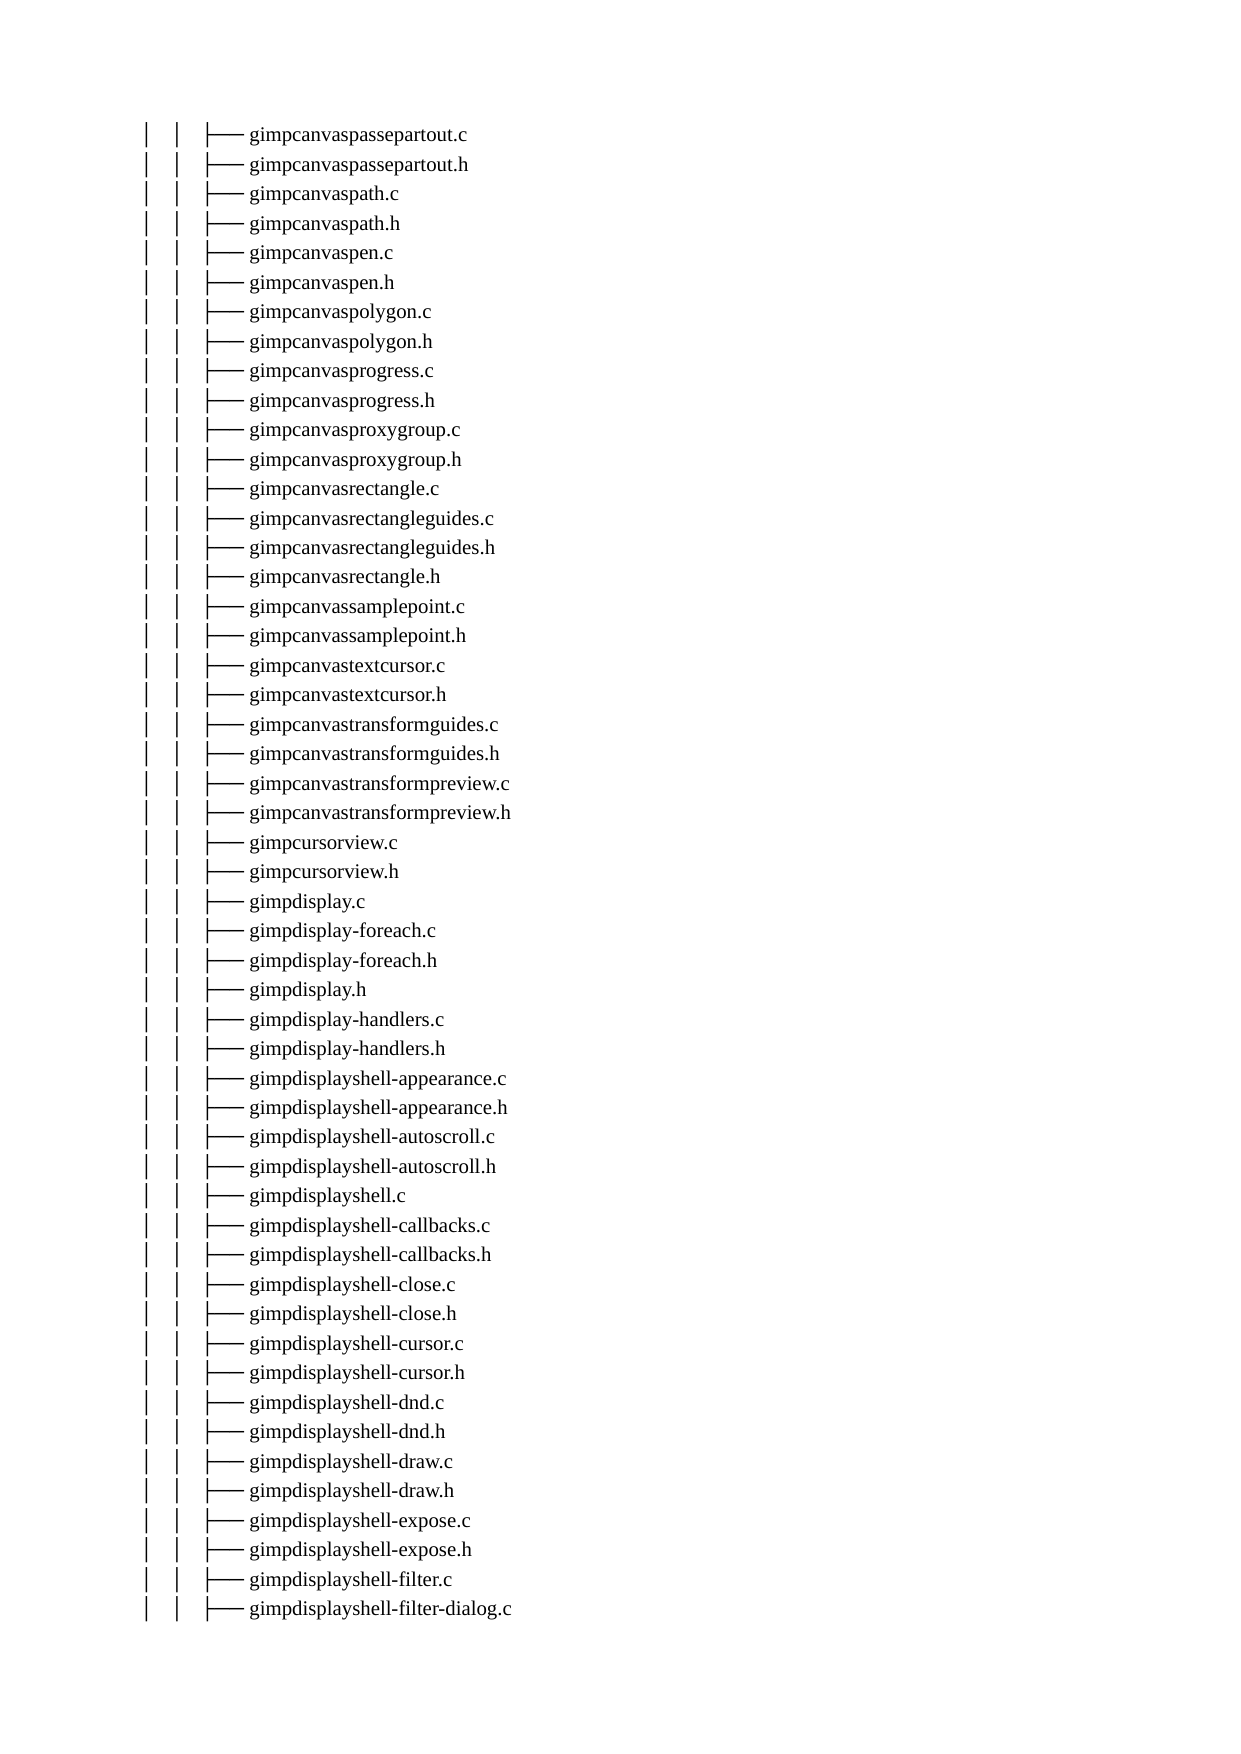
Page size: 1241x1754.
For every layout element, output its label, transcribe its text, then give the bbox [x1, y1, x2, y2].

text │ │ ├── gimpcanvastextcursor.c [118, 649, 1122, 678]
text │ │ ├── gimpdisplay.h [118, 973, 1122, 1002]
text │ │ ├── gimpcanvaspassepartout.c [118, 118, 1122, 148]
text │ │ ├── gimpcanvastransformpreview.h [118, 796, 1122, 826]
text │ │ ├── gimpcanvastransformpreview.c [118, 767, 1122, 796]
text │ │ ├── gimpdisplayshell-callbacks.c [118, 1209, 1122, 1238]
text │ │ ├── gimpcanvaspolygon.c [118, 295, 1122, 324]
text │ │ ├── gimpcanvaspassepartout.h [118, 148, 1122, 177]
text │ │ ├── gimpcanvasprogress.c [118, 354, 1122, 383]
text │ │ ├── gimpdisplayshell-close.h [118, 1297, 1122, 1327]
text │ │ ├── gimpdisplayshell.c [118, 1179, 1122, 1209]
text │ │ ├── gimpdisplayshell-expose.c [118, 1504, 1122, 1533]
text │ │ ├── gimpdisplayshell-expose.h [118, 1533, 1122, 1563]
text │ │ ├── gimpdisplayshell-callbacks.h [118, 1238, 1122, 1268]
text │ │ ├── gimpdisplayshell-appearance.c [118, 1061, 1122, 1091]
text │ │ ├── gimpcanvasrectangleguides.c [118, 501, 1122, 531]
text │ │ ├── gimpdisplayshell-autoscroll.h [118, 1150, 1122, 1179]
text │ │ ├── gimpdisplayshell-cursor.h [118, 1356, 1122, 1386]
text │ │ ├── gimpdisplay-foreach.c [118, 914, 1122, 943]
text │ │ ├── gimpcanvaspath.c [118, 177, 1122, 207]
text │ │ ├── gimpcanvaspen.c [118, 236, 1122, 266]
text │ │ ├── gimpdisplayshell-autoscroll.c [118, 1120, 1122, 1150]
text │ │ ├── gimpcanvaspen.h [118, 266, 1122, 295]
text │ │ ├── gimpcanvastransformguides.h [118, 737, 1122, 767]
text │ │ ├── gimpcursorview.h [118, 855, 1122, 884]
text │ │ ├── gimpdisplayshell-draw.c [118, 1445, 1122, 1474]
text │ │ ├── gimpdisplayshell-appearance.h [118, 1091, 1122, 1120]
text │ │ ├── gimpdisplay.c [118, 884, 1122, 914]
text │ │ ├── gimpcanvasrectangle.h [118, 560, 1122, 590]
text │ │ ├── gimpcanvastransformguides.c [118, 708, 1122, 737]
text │ │ ├── gimpcanvasproxygroup.h [118, 442, 1122, 472]
text │ │ ├── gimpcanvasprogress.h [118, 383, 1122, 413]
text │ │ ├── gimpdisplayshell-filter.c [118, 1563, 1122, 1592]
text │ │ ├── gimpdisplayshell-cursor.c [118, 1327, 1122, 1356]
text │ │ ├── gimpcanvasrectangle.c [118, 472, 1122, 501]
text │ │ ├── gimpdisplayshell-close.c [118, 1268, 1122, 1297]
text │ │ ├── gimpcanvaspath.h [118, 207, 1122, 236]
text │ │ ├── gimpdisplayshell-draw.h [118, 1474, 1122, 1504]
text │ │ ├── gimpdisplay-foreach.h [118, 943, 1122, 973]
text │ │ ├── gimpdisplayshell-dnd.h [118, 1415, 1122, 1445]
text │ │ ├── gimpcanvassamplepoint.c [118, 590, 1122, 619]
text │ │ ├── gimpdisplay-handlers.c [118, 1002, 1122, 1032]
text │ │ ├── gimpcanvastextcursor.h [118, 678, 1122, 708]
text │ │ ├── gimpcanvasrectangleguides.h [118, 531, 1122, 560]
text │ │ ├── gimpdisplay-handlers.h [118, 1032, 1122, 1061]
text │ │ ├── gimpdisplayshell-dnd.c [118, 1386, 1122, 1415]
text │ │ ├── gimpcanvasproxygroup.c [118, 413, 1122, 442]
text │ │ ├── gimpcursorview.c [118, 826, 1122, 855]
text │ │ ├── gimpcanvassamplepoint.h [118, 619, 1122, 649]
text │ │ ├── gimpcanvaspolygon.h [118, 324, 1122, 354]
text │ │ ├── gimpdisplayshell-filter-dialog.c [118, 1592, 1122, 1622]
